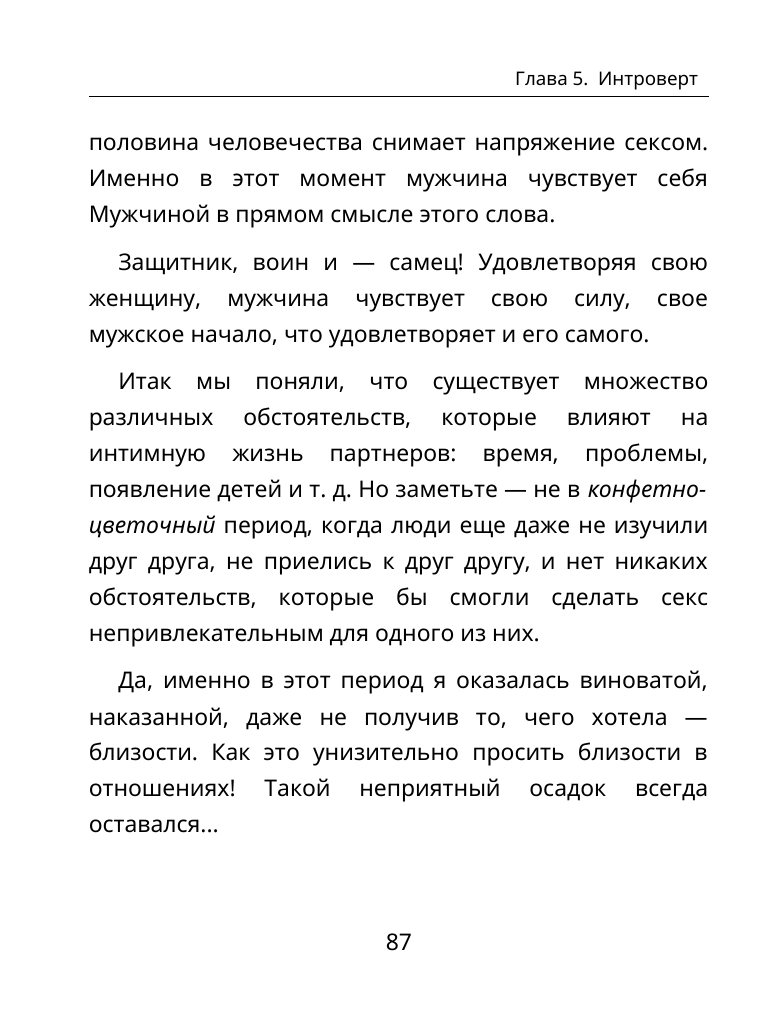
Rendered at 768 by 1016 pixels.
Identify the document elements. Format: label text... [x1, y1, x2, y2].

text Защитник, воин и — самец! Удовлетворяя свою женщину, мужчина чувствует свою силу, свое мужское начало, что удовлетворяет и его самого. [88, 246, 709, 349]
text Итак мы поняли, что существует множество различных обстоятельств, которые влияют на интимную жизнь партнеров: время, проблемы, появление детей и т. д. Но заметьте — не в конфетно-цветочный период, когда люди еще даже не изучили друг друга, не приелись к друг другу, и нет никаких обстоятельств, которые бы смогли сделать секс непривлекательным для одного из них. [88, 365, 709, 648]
text Да, именно в этот период я оказалась виноватой, наказанной, даже не получив то, чего хотела — близости. Как это унизительно просить близости в отношениях! Такой неприятный осадок всегда оставался... [88, 664, 709, 839]
text половина человечества снимает напряжение сексом. Именно в этот момент мужчина чувствует себя Мужчиной в прямом смысле этого слова. [88, 126, 709, 229]
